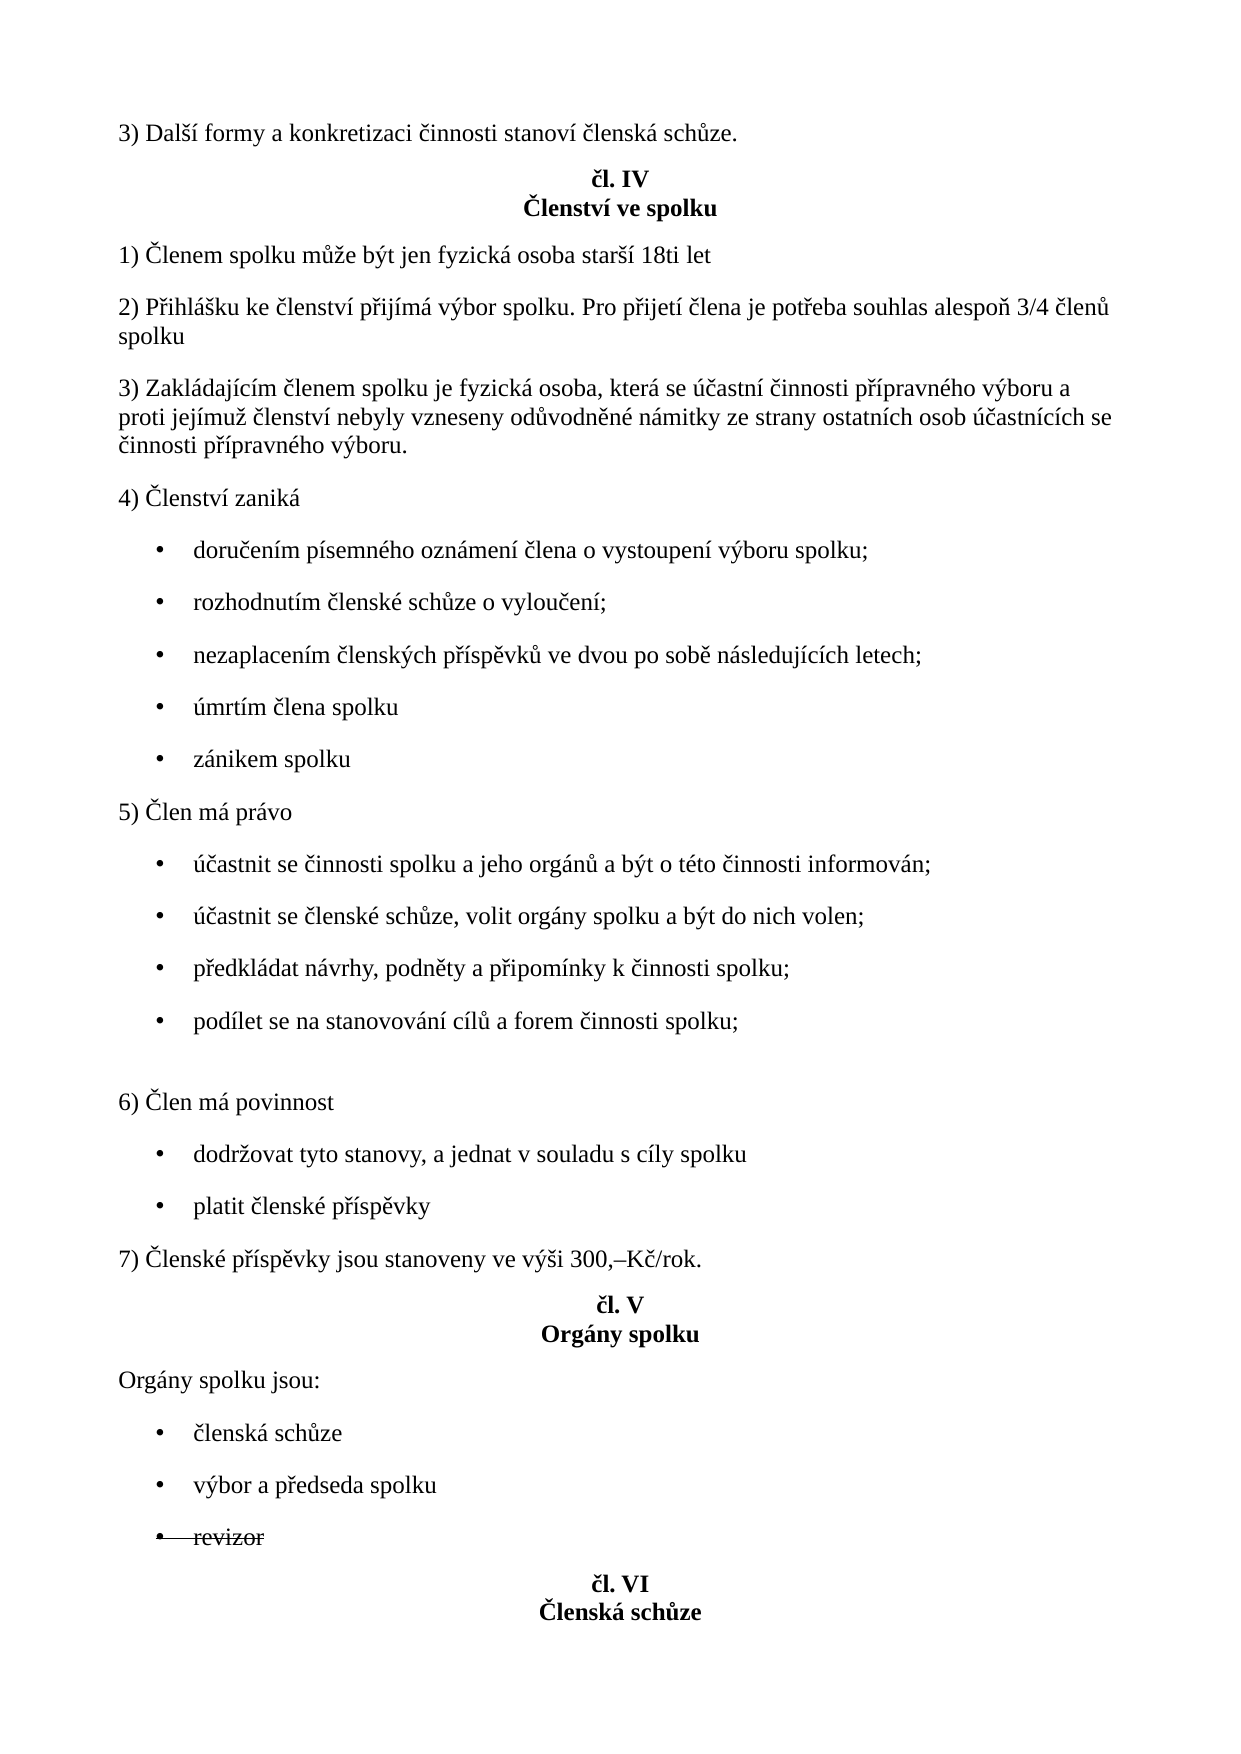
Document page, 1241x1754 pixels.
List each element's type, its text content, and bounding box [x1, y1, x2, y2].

text 3) Další formy a konkretizaci činnosti stanoví členská schůze. [118, 118, 1122, 147]
list účastnit se činnosti spolku a jeho orgánů a být o této činnosti informován; [156, 849, 1122, 878]
list doručením písemného oznámení člena o vystoupení výboru spolku; [156, 535, 1122, 564]
text čl. VI Členská schůze [118, 1569, 1122, 1626]
text 4) Členství zaniká [118, 483, 1122, 512]
text 6) Člen má povinnost [118, 1087, 1122, 1116]
text 2) Přihlášku ke členství přijímá výbor spolku. Pro přijetí člena je potřeba souhlas alespoň 3/4 členů spolku [118, 292, 1122, 349]
text 5) Člen má právo [118, 797, 1122, 825]
list účastnit se členské schůze, volit orgány spolku a být do nich volen; [156, 901, 1122, 930]
text čl. V Orgány spolku [118, 1290, 1122, 1348]
list dodržovat tyto stanovy, a jednat v souladu s cíly spolku [156, 1139, 1122, 1168]
list úmrtím člena spolku [156, 692, 1122, 721]
list předkládat návrhy, podněty a připomínky k činnosti spolku; [156, 953, 1122, 982]
list výbor a předseda spolku [156, 1470, 1122, 1499]
list rozhodnutím členské schůze o vyloučení; [156, 587, 1122, 616]
list zánikem spolku [156, 744, 1122, 773]
text Orgány spolku jsou: [118, 1365, 1122, 1394]
text čl. IV Členství ve spolku [118, 164, 1122, 222]
list revizor [156, 1522, 1122, 1551]
list platit členské příspěvky [156, 1191, 1122, 1220]
text 7) Členské příspěvky jsou stanoveny ve výši 300,–Kč/rok. [118, 1244, 1122, 1272]
text 1) Členem spolku může být jen fyzická osoba starší 18ti let [118, 240, 1122, 268]
list podílet se na stanovování cílů a forem činnosti spolku; [156, 1006, 1122, 1063]
list členská schůze [156, 1418, 1122, 1446]
text 3) Zakládajícím členem spolku je fyzická osoba, která se účastní činnosti přípravného výboru a proti jejímuž členství nebyly vzneseny odůvodněné námitky ze strany ostatních osob účastnících se činnosti přípravného výboru. [118, 373, 1122, 459]
list nezaplacením členských příspěvků ve dvou po sobě následujících letech; [156, 640, 1122, 668]
